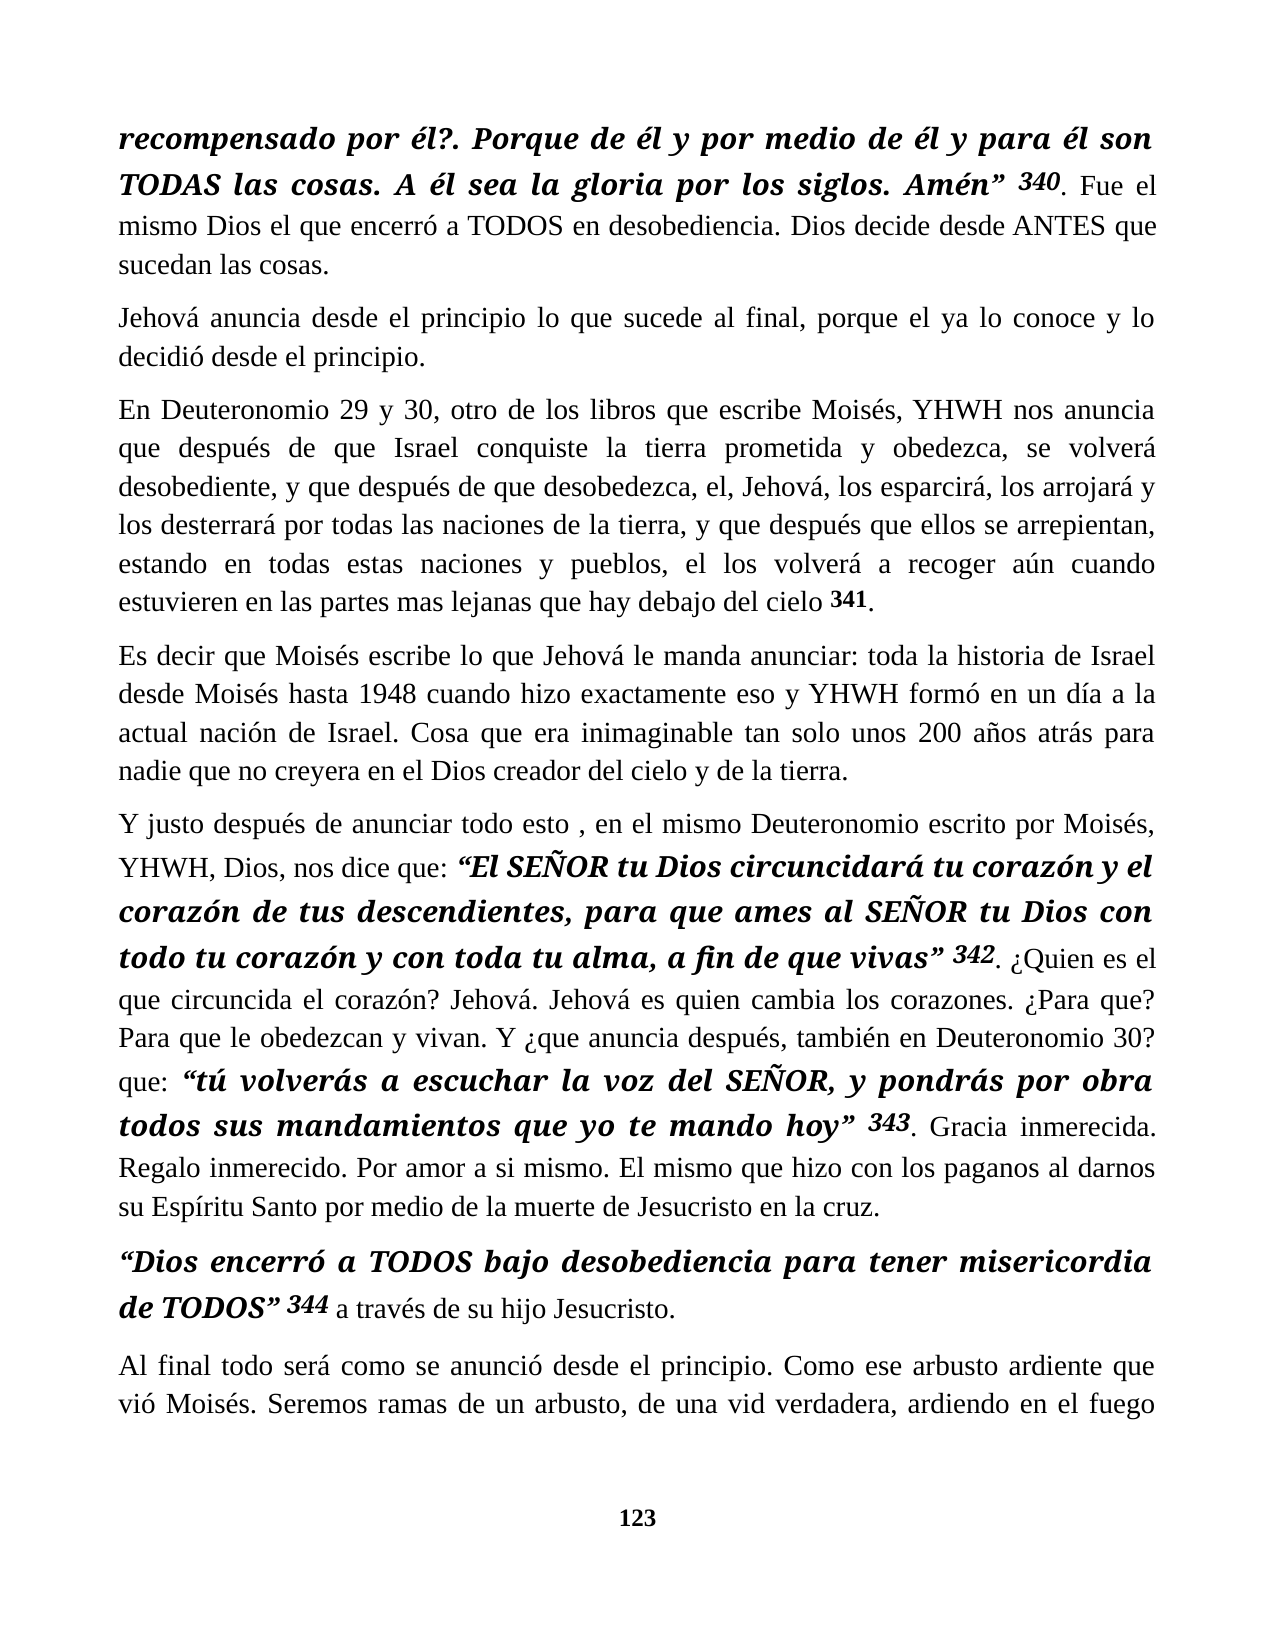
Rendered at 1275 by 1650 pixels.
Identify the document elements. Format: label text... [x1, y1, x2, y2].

text recompensado por él?. Porque de él y por medio de él y para él son TODAS las cosas. A él sea la gloria por los siglos. Amén” . Fue el mismo Dios el que encerró a TODOS en desobediencia. Dios decide desde ANTES que sucedan las cosas. [118, 118, 1157, 281]
text “Dios encerró a TODOS bajo desobediencia para tener misericordia de TODOS” a través de su hijo Jesucristo. [118, 1242, 1157, 1327]
text Jehová anuncia desde el principio lo que sucede al final, porque el ya lo conoce y lo decidió desde el principio. [118, 300, 1157, 372]
text Y justo después de anunciar todo esto , en el mismo Deuteronomio escrito por Moisés, YHWH, Dios, nos dice que: “El SEÑOR tu Dios circuncidará tu corazón y el corazón de tus descendientes, para que ames al SEÑOR tu Dios con todo tu corazón y con toda tu alma, a fin de que vivas” . ¿Quien es el que circuncida el corazón? Jehová. Jehová es quien cambia los corazones. ¿Para que? Para que le obedezcan y vivan. Y ¿que anuncia después, también en Deuteronomio 30? que: “tú volverás a escuchar la voz del SEÑOR, y pondrás por obra todos sus mandamientos que yo te mando hoy” . Gracia inmerecida. Regalo inmerecido. Por amor a si mismo. El mismo que hizo con los paganos al darnos su Espíritu Santo por medio de la muerte de Jesucristo en la cruz. [118, 806, 1157, 1222]
text En Deuteronomio 29 y 30, otro de los libros que escribe Moisés, YHWH nos anuncia que después de que Israel conquiste la tierra prometida y obedezca, se volverá desobediente, y que después de que desobedezca, el, Jehová, los esparcirá, los arrojará y los desterrará por todas las naciones de la tierra, y que después que ellos se arrepientan, estando en todas estas naciones y pueblos, el los volverá a recoger aún cuando estuvieren en las partes mas lejanas que hay debajo del cielo . [118, 392, 1157, 618]
text Al final todo será como se anunció desde el principio. Como ese arbusto ardiente que vió Moisés. Seremos ramas de un arbusto, de una vid verdadera, ardiendo en el fuego [118, 1348, 1157, 1420]
text Es decir que Moisés escribe lo que Jehová le manda anunciar: toda la historia de Israel desde Moisés hasta 1948 cuando hizo exactamente eso y YHWH formó en un día a la actual nación de Israel. Cosa que era inimaginable tan solo unos 200 años atrás para nadie que no creyera en el Dios creador del cielo y de la tierra. [118, 638, 1157, 787]
